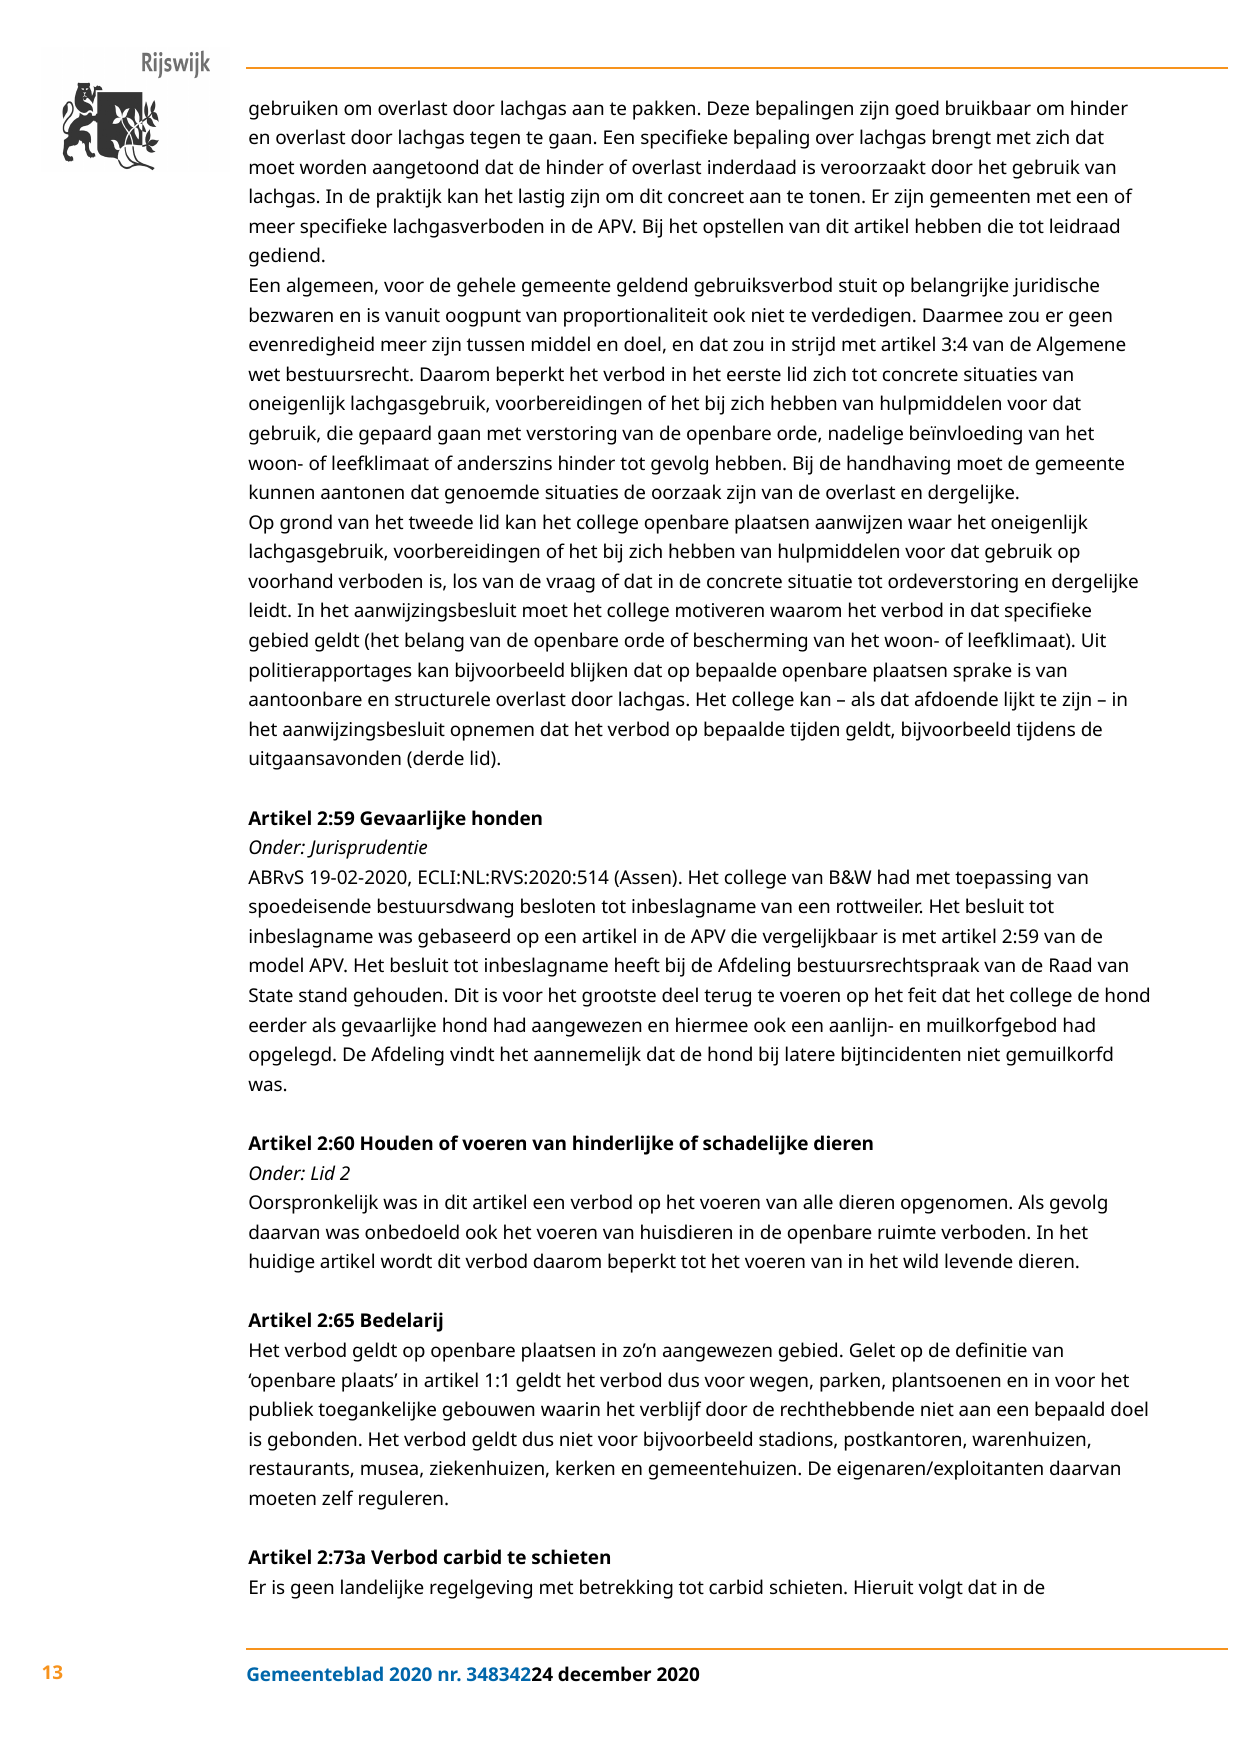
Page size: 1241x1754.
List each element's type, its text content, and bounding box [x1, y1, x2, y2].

text gebruiken om overlast door lachgas aan te pakken. Deze bepalingen zijn goed bruikbaar om hinder en overlast door lachgas tegen te gaan. Een specifieke bepaling over lachgas brengt met zich dat moet worden aangetoond dat de hinder of overlast inderdaad is veroorzaakt door het gebruik van lachgas. In de praktijk kan het lastig zijn om dit concreet aan te tonen. Er zijn gemeenten met een of meer specifieke lachgasverboden in de APV. Bij het opstellen van dit artikel hebben die tot leidraad gediend. [248, 95, 1152, 268]
text Op grond van het tweede lid kan het college openbare plaatsen aanwijzen waar het oneigenlijk lachgasgebruik, voorbereidingen of het bij zich hebben van hulpmiddelen voor dat gebruik op voorhand verboden is, los van de vraag of dat in de concrete situatie tot ordeverstoring en dergelijke leidt. In het aanwijzingsbesluit moet het college motiveren waarom het verbod in dat specifieke gebied geldt (het belang van de openbare orde of bescherming van het woon- of leefklimaat). Uit politierapportages kan bijvoorbeeld blijken dat op bepaalde openbare plaatsen sprake is van aantoonbare en structurele overlast door lachgas. Het college kan – als dat afdoende lijkt te zijn – in het aanwijzingsbesluit opnemen dat het verbod op bepaalde tijden geldt, bijvoorbeeld tijdens de uitgaansavonden (derde lid). [248, 509, 1152, 771]
text Artikel 2:60 Houden of voeren van hinderlijke of schadelijke dieren [248, 1130, 1152, 1156]
text Artikel 2:73a Verbod carbid te schieten [248, 1544, 1152, 1570]
text Onder: Jurisprudentie [248, 834, 1152, 860]
text Onder: Lid 2 [248, 1160, 1152, 1186]
text ABRvS 19-02-2020, ECLI:NL:RVS:2020:514 (Assen). Het college van B&W had met toepassing van spoedeisende bestuursdwang besloten tot inbeslagname van een rottweiler. Het besluit tot inbeslagname was gebaseerd op een artikel in de APV die vergelijkbaar is met artikel 2:59 van de model APV. Het besluit tot inbeslagname heeft bij de Afdeling bestuursrechtspraak van de Raad van State stand gehouden. Dit is voor het grootste deel terug te voeren op het feit dat het college de hond eerder als gevaarlijke hond had aangewezen en hiermee ook een aanlijn- en muilkorfgebod had opgelegd. De Afdeling vindt het aannemelijk dat de hond bij latere bijtincidenten niet gemuilkorfd was. [248, 864, 1152, 1097]
text Er is geen landelijke regelgeving met betrekking tot carbid schieten. Hieruit volgt dat in de [248, 1574, 1152, 1600]
text Oorspronkelijk was in dit artikel een verbod op het voeren van alle dieren opgenomen. Als gevolg daarvan was onbedoeld ook het voeren van huisdieren in de openbare ruimte verboden. In het huidige artikel wordt dit verbod daarom beperkt tot het voeren van in het wild levende dieren. [248, 1189, 1152, 1274]
picture [41, 47, 231, 172]
text Een algemeen, voor de gehele gemeente geldend gebruiksverbod stuit op belangrijke juridische bezwaren en is vanuit oogpunt van proportionaliteit ook niet te verdedigen. Daarmee zou er geen evenredigheid meer zijn tussen middel en doel, en dat zou in strijd met artikel 3:4 van de Algemene wet bestuursrecht. Daarom beperkt het verbod in het eerste lid zich tot concrete situaties van oneigenlijk lachgasgebruik, voorbereidingen of het bij zich hebben van hulpmiddelen voor dat gebruik, die gepaard gaan met verstoring van de openbare orde, nadelige beïnvloeding van het woon- of leefklimaat of anderszins hinder tot gevolg hebben. Bij de handhaving moet de gemeente kunnen aantonen dat genoemde situaties de oorzaak zijn van de overlast en dergelijke. [248, 272, 1152, 505]
text Artikel 2:59 Gevaarlijke honden [248, 805, 1152, 831]
text Artikel 2:65 Bedelarij [248, 1308, 1152, 1333]
text Het verbod geldt op openbare plaatsen in zo’n aangewezen gebied. Gelet op de definitie van ‘openbare plaats’ in artikel 1:1 geldt het verbod dus voor wegen, parken, plantsoenen en in voor het publiek toegankelijke gebouwen waarin het verblijf door de rechthebbende niet aan een bepaald doel is gebonden. Het verbod geldt dus niet voor bijvoorbeeld stadions, postkantoren, warenhuizen, restaurants, musea, ziekenhuizen, kerken en gemeentehuizen. De eigenaren/exploitanten daarvan moeten zelf reguleren. [248, 1337, 1152, 1511]
